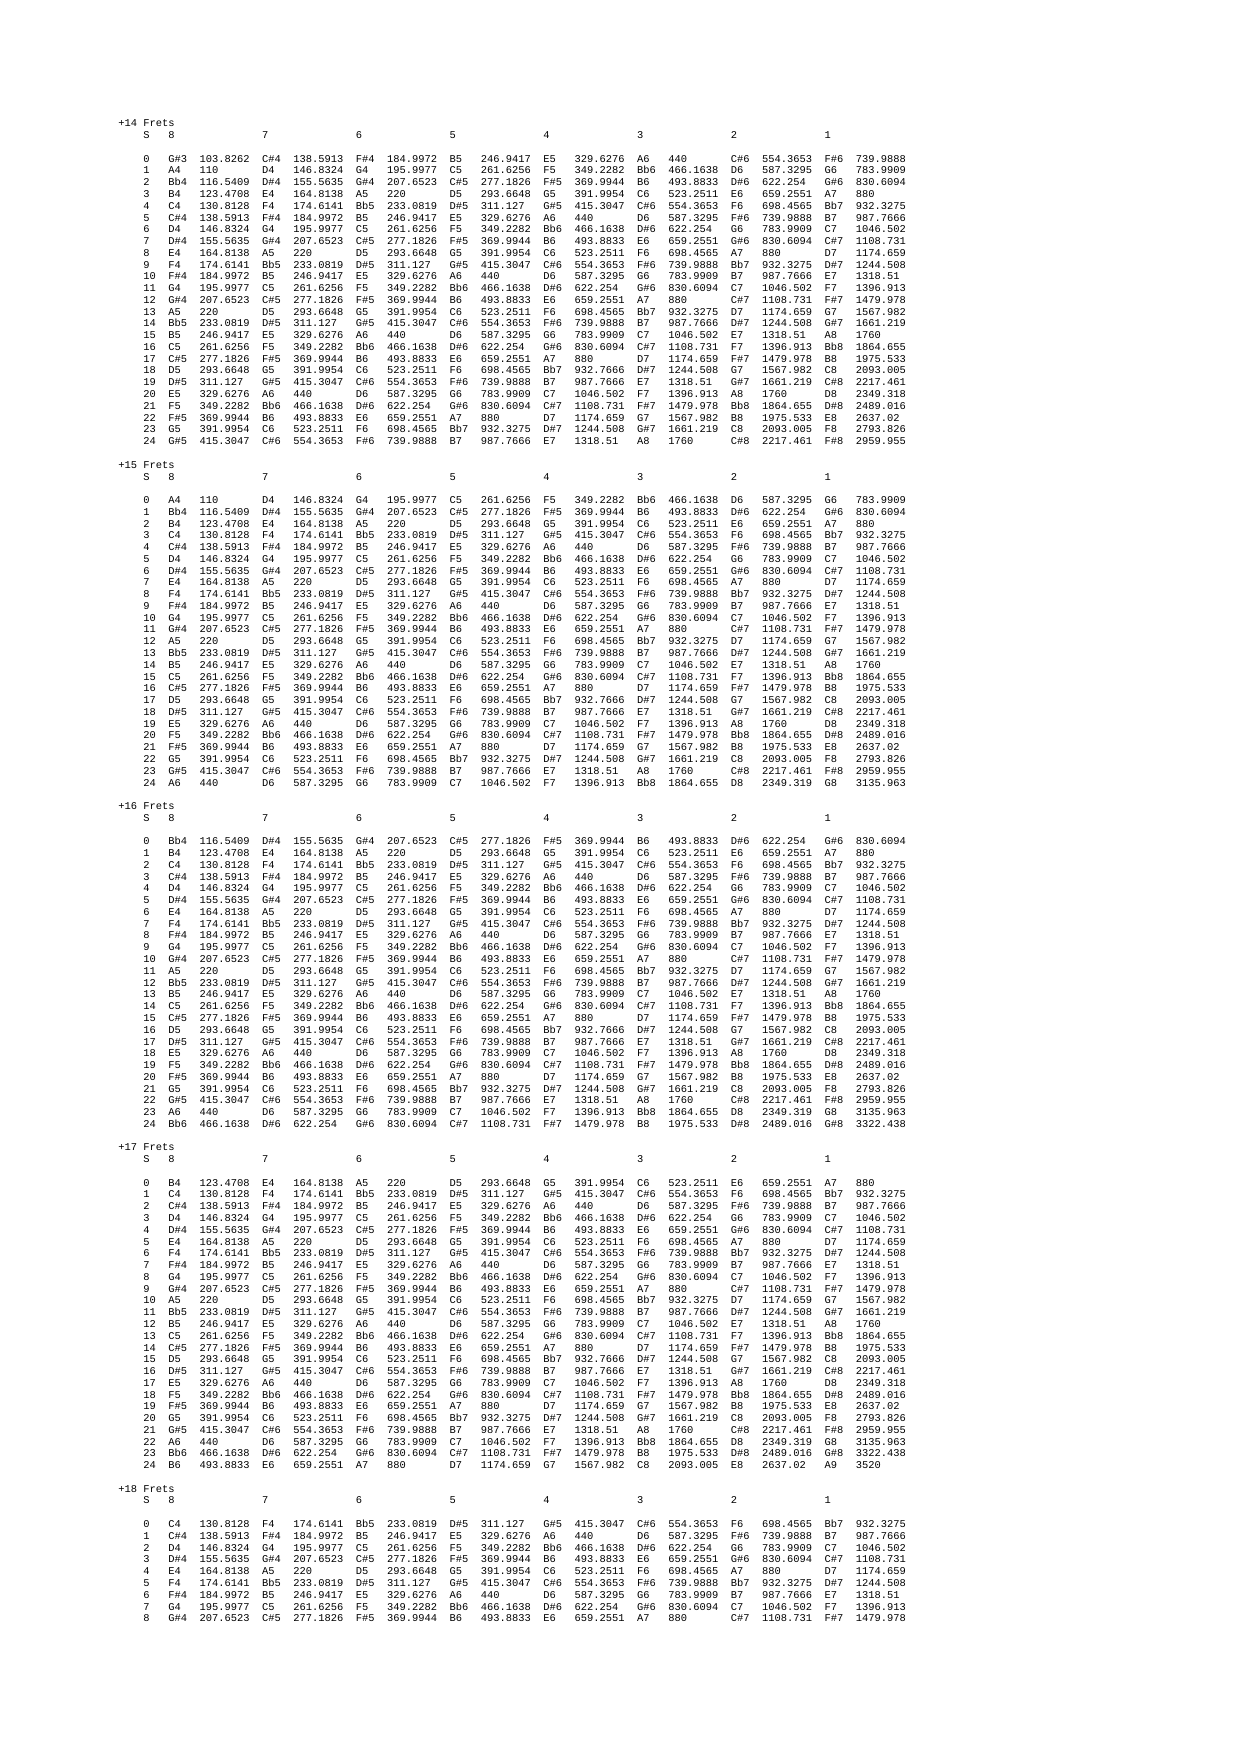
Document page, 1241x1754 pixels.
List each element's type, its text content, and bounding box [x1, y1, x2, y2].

text 24 B6 493.8833 E6 659.2551 A7 880 D7 1174.659 G7 1567.982 C8 2093.005 E8 2637.02 A9 3520 [118, 1460, 1122, 1472]
text 2 C4 130.8128 F4 174.6141 Bb5 233.0819 D#5 311.127 G#5 415.3047 C#6 554.3653 F6 698.4565 Bb7 932.3275 [118, 860, 1122, 871]
text S 8 7 6 5 4 3 2 1 [118, 1495, 1122, 1507]
text 4 C4 130.8128 F4 174.6141 Bb5 233.0819 D#5 311.127 G#5 415.3047 C#6 554.3653 F6 698.4565 Bb7 932.3275 [118, 201, 1122, 212]
text 18 D#5 311.127 G#5 415.3047 C#6 554.3653 F#6 739.9888 B7 987.7666 E7 1318.51 G#7 1661.219 C#8 2217.461 [118, 707, 1122, 718]
text 13 B5 246.9417 E5 329.6276 A6 440 D6 587.3295 G6 783.9909 C7 1046.502 E7 1318.51 A8 1760 [118, 989, 1122, 1001]
text 0 C4 130.8128 F4 174.6141 Bb5 233.0819 D#5 311.127 G#5 415.3047 C#6 554.3653 F6 698.4565 Bb7 932.3275 [118, 1519, 1122, 1531]
text 0 G#3 103.8262 C#4 138.5913 F#4 184.9972 B5 246.9417 E5 329.6276 A6 440 C#6 554.3653 F#6 739.9888 [118, 153, 1122, 165]
text 4 C#4 138.5913 F#4 184.9972 B5 246.9417 E5 329.6276 A6 440 D6 587.3295 F#6 739.9888 B7 987.7666 [118, 542, 1122, 554]
text 9 F#4 184.9972 B5 246.9417 E5 329.6276 A6 440 D6 587.3295 G6 783.9909 B7 987.7666 E7 1318.51 [118, 601, 1122, 612]
text 23 G#5 415.3047 C#6 554.3653 F#6 739.9888 B7 987.7666 E7 1318.51 A8 1760 C#8 2217.461 F#8 2959.955 [118, 766, 1122, 777]
text 17 C#5 277.1826 F#5 369.9944 B6 493.8833 E6 659.2551 A7 880 D7 1174.659 F#7 1479.978 B8 1975.533 [118, 353, 1122, 365]
text 12 Bb5 233.0819 D#5 311.127 G#5 415.3047 C#6 554.3653 F#6 739.9888 B7 987.7666 D#7 1244.508 G#7 1661.219 [118, 977, 1122, 989]
text 6 F#4 184.9972 B5 246.9417 E5 329.6276 A6 440 D6 587.3295 G6 783.9909 B7 987.7666 E7 1318.51 [118, 1589, 1122, 1601]
text 5 C#4 138.5913 F#4 184.9972 B5 246.9417 E5 329.6276 A6 440 D6 587.3295 F#6 739.9888 B7 987.7666 [118, 212, 1122, 224]
text 22 A6 440 D6 587.3295 G6 783.9909 C7 1046.502 F7 1396.913 Bb8 1864.655 D8 2349.319 G8 3135.963 [118, 1436, 1122, 1448]
text +14 Frets [118, 118, 1122, 130]
text 19 E5 329.6276 A6 440 D6 587.3295 G6 783.9909 C7 1046.502 F7 1396.913 A8 1760 D8 2349.318 [118, 718, 1122, 730]
text 8 G#4 207.6523 C#5 277.1826 F#5 369.9944 B6 493.8833 E6 659.2551 A7 880 C#7 1108.731 F#7 1479.978 [118, 1613, 1122, 1625]
text 14 C5 261.6256 F5 349.2282 Bb6 466.1638 D#6 622.254 G#6 830.6094 C#7 1108.731 F7 1396.913 Bb8 1864.655 [118, 1001, 1122, 1013]
text S 8 7 6 5 4 3 2 1 [118, 1154, 1122, 1166]
text 6 F4 174.6141 Bb5 233.0819 D#5 311.127 G#5 415.3047 C#6 554.3653 F#6 739.9888 Bb7 932.3275 D#7 1244.508 [118, 1248, 1122, 1260]
text 7 E4 164.8138 A5 220 D5 293.6648 G5 391.9954 C6 523.2511 F6 698.4565 A7 880 D7 1174.659 [118, 577, 1122, 589]
text 14 B5 246.9417 E5 329.6276 A6 440 D6 587.3295 G6 783.9909 C7 1046.502 E7 1318.51 A8 1760 [118, 659, 1122, 671]
text 19 F#5 369.9944 B6 493.8833 E6 659.2551 A7 880 D7 1174.659 G7 1567.982 B8 1975.533 E8 2637.02 [118, 1401, 1122, 1413]
text 5 F4 174.6141 Bb5 233.0819 D#5 311.127 G#5 415.3047 C#6 554.3653 F#6 739.9888 Bb7 932.3275 D#7 1244.508 [118, 1578, 1122, 1589]
text 21 F#5 369.9944 B6 493.8833 E6 659.2551 A7 880 D7 1174.659 G7 1567.982 B8 1975.533 E8 2637.02 [118, 742, 1122, 754]
text 9 F4 174.6141 Bb5 233.0819 D#5 311.127 G#5 415.3047 C#6 554.3653 F#6 739.9888 Bb7 932.3275 D#7 1244.508 [118, 259, 1122, 271]
text 15 D5 293.6648 G5 391.9954 C6 523.2511 F6 698.4565 Bb7 932.7666 D#7 1244.508 G7 1567.982 C8 2093.005 [118, 1354, 1122, 1366]
text 16 C#5 277.1826 F#5 369.9944 B6 493.8833 E6 659.2551 A7 880 D7 1174.659 F#7 1479.978 B8 1975.533 [118, 683, 1122, 695]
text 2 C#4 138.5913 F#4 184.9972 B5 246.9417 E5 329.6276 A6 440 D6 587.3295 F#6 739.9888 B7 987.7666 [118, 1201, 1122, 1213]
text 8 G4 195.9977 C5 261.6256 F5 349.2282 Bb6 466.1638 D#6 622.254 G#6 830.6094 C7 1046.502 F7 1396.913 [118, 1272, 1122, 1283]
text 4 D4 146.8324 G4 195.9977 C5 261.6256 F5 349.2282 Bb6 466.1638 D#6 622.254 G6 783.9909 C7 1046.502 [118, 883, 1122, 895]
text 3 C#4 138.5913 F#4 184.9972 B5 246.9417 E5 329.6276 A6 440 D6 587.3295 F#6 739.9888 B7 987.7666 [118, 871, 1122, 883]
text 10 G4 195.9977 C5 261.6256 F5 349.2282 Bb6 466.1638 D#6 622.254 G#6 830.6094 C7 1046.502 F7 1396.913 [118, 612, 1122, 624]
text 20 E5 329.6276 A6 440 D6 587.3295 G6 783.9909 C7 1046.502 F7 1396.913 A8 1760 D8 2349.318 [118, 389, 1122, 401]
text 10 F#4 184.9972 B5 246.9417 E5 329.6276 A6 440 D6 587.3295 G6 783.9909 B7 987.7666 E7 1318.51 [118, 271, 1122, 283]
text 15 B5 246.9417 E5 329.6276 A6 440 D6 587.3295 G6 783.9909 C7 1046.502 E7 1318.51 A8 1760 [118, 330, 1122, 342]
text 0 Bb4 116.5409 D#4 155.5635 G#4 207.6523 C#5 277.1826 F#5 369.9944 B6 493.8833 D#6 622.254 G#6 830.6094 [118, 836, 1122, 848]
text 23 A6 440 D6 587.3295 G6 783.9909 C7 1046.502 F7 1396.913 Bb8 1864.655 D8 2349.319 G8 3135.963 [118, 1107, 1122, 1119]
text 3 C4 130.8128 F4 174.6141 Bb5 233.0819 D#5 311.127 G#5 415.3047 C#6 554.3653 F6 698.4565 Bb7 932.3275 [118, 530, 1122, 542]
text 11 Bb5 233.0819 D#5 311.127 G#5 415.3047 C#6 554.3653 F#6 739.9888 B7 987.7666 D#7 1244.508 G#7 1661.219 [118, 1307, 1122, 1319]
text 4 E4 164.8138 A5 220 D5 293.6648 G5 391.9954 C6 523.2511 F6 698.4565 A7 880 D7 1174.659 [118, 1566, 1122, 1578]
text 22 F#5 369.9944 B6 493.8833 E6 659.2551 A7 880 D7 1174.659 G7 1567.982 B8 1975.533 E8 2637.02 [118, 412, 1122, 424]
text 2 Bb4 116.5409 D#4 155.5635 G#4 207.6523 C#5 277.1826 F#5 369.9944 B6 493.8833 D#6 622.254 G#6 830.6094 [118, 177, 1122, 189]
text 10 G#4 207.6523 C#5 277.1826 F#5 369.9944 B6 493.8833 E6 659.2551 A7 880 C#7 1108.731 F#7 1479.978 [118, 954, 1122, 966]
text +16 Frets [118, 801, 1122, 813]
text +15 Frets [118, 459, 1122, 471]
text 18 F5 349.2282 Bb6 466.1638 D#6 622.254 G#6 830.6094 C#7 1108.731 F#7 1479.978 Bb8 1864.655 D#8 2489.016 [118, 1389, 1122, 1401]
text 18 E5 329.6276 A6 440 D6 587.3295 G6 783.9909 C7 1046.502 F7 1396.913 A8 1760 D8 2349.318 [118, 1048, 1122, 1060]
text 9 G4 195.9977 C5 261.6256 F5 349.2282 Bb6 466.1638 D#6 622.254 G#6 830.6094 C7 1046.502 F7 1396.913 [118, 942, 1122, 954]
text 1 Bb4 116.5409 D#4 155.5635 G#4 207.6523 C#5 277.1826 F#5 369.9944 B6 493.8833 D#6 622.254 G#6 830.6094 [118, 507, 1122, 518]
text 12 G#4 207.6523 C#5 277.1826 F#5 369.9944 B6 493.8833 E6 659.2551 A7 880 C#7 1108.731 F#7 1479.978 [118, 295, 1122, 306]
text 8 F#4 184.9972 B5 246.9417 E5 329.6276 A6 440 D6 587.3295 G6 783.9909 B7 987.7666 E7 1318.51 [118, 930, 1122, 942]
text 13 C5 261.6256 F5 349.2282 Bb6 466.1638 D#6 622.254 G#6 830.6094 C#7 1108.731 F7 1396.913 Bb8 1864.655 [118, 1331, 1122, 1342]
text 14 Bb5 233.0819 D#5 311.127 G#5 415.3047 C#6 554.3653 F#6 739.9888 B7 987.7666 D#7 1244.508 G#7 1661.219 [118, 318, 1122, 330]
text 16 D5 293.6648 G5 391.9954 C6 523.2511 F6 698.4565 Bb7 932.7666 D#7 1244.508 G7 1567.982 C8 2093.005 [118, 1024, 1122, 1036]
text 2 B4 123.4708 E4 164.8138 A5 220 D5 293.6648 G5 391.9954 C6 523.2511 E6 659.2551 A7 880 [118, 518, 1122, 530]
text 7 G4 195.9977 C5 261.6256 F5 349.2282 Bb6 466.1638 D#6 622.254 G#6 830.6094 C7 1046.502 F7 1396.913 [118, 1601, 1122, 1613]
text 8 F4 174.6141 Bb5 233.0819 D#5 311.127 G#5 415.3047 C#6 554.3653 F#6 739.9888 Bb7 932.3275 D#7 1244.508 [118, 589, 1122, 601]
text 2 D4 146.8324 G4 195.9977 C5 261.6256 F5 349.2282 Bb6 466.1638 D#6 622.254 G6 783.9909 C7 1046.502 [118, 1542, 1122, 1554]
text 7 F#4 184.9972 B5 246.9417 E5 329.6276 A6 440 D6 587.3295 G6 783.9909 B7 987.7666 E7 1318.51 [118, 1260, 1122, 1272]
text 3 D#4 155.5635 G#4 207.6523 C#5 277.1826 F#5 369.9944 B6 493.8833 E6 659.2551 G#6 830.6094 C#7 1108.731 [118, 1554, 1122, 1566]
text 12 A5 220 D5 293.6648 G5 391.9954 C6 523.2511 F6 698.4565 Bb7 932.3275 D7 1174.659 G7 1567.982 [118, 636, 1122, 648]
text 20 G5 391.9954 C6 523.2511 F6 698.4565 Bb7 932.3275 D#7 1244.508 G#7 1661.219 C8 2093.005 F8 2793.826 [118, 1413, 1122, 1425]
text +18 Frets [118, 1483, 1122, 1495]
text 24 A6 440 D6 587.3295 G6 783.9909 C7 1046.502 F7 1396.913 Bb8 1864.655 D8 2349.319 G8 3135.963 [118, 777, 1122, 789]
text 1 B4 123.4708 E4 164.8138 A5 220 D5 293.6648 G5 391.9954 C6 523.2511 E6 659.2551 A7 880 [118, 848, 1122, 860]
text 15 C#5 277.1826 F#5 369.9944 B6 493.8833 E6 659.2551 A7 880 D7 1174.659 F#7 1479.978 B8 1975.533 [118, 1013, 1122, 1024]
text 15 C5 261.6256 F5 349.2282 Bb6 466.1638 D#6 622.254 G#6 830.6094 C#7 1108.731 F7 1396.913 Bb8 1864.655 [118, 671, 1122, 683]
text +17 Frets [118, 1142, 1122, 1154]
text 6 E4 164.8138 A5 220 D5 293.6648 G5 391.9954 C6 523.2511 F6 698.4565 A7 880 D7 1174.659 [118, 907, 1122, 918]
text 21 G5 391.9954 C6 523.2511 F6 698.4565 Bb7 932.3275 D#7 1244.508 G#7 1661.219 C8 2093.005 F8 2793.826 [118, 1083, 1122, 1095]
text 21 F5 349.2282 Bb6 466.1638 D#6 622.254 G#6 830.6094 C#7 1108.731 F#7 1479.978 Bb8 1864.655 D#8 2489.016 [118, 401, 1122, 412]
text 13 A5 220 D5 293.6648 G5 391.9954 C6 523.2511 F6 698.4565 Bb7 932.3275 D7 1174.659 G7 1567.982 [118, 306, 1122, 318]
text 1 A4 110 D4 146.8324 G4 195.9977 C5 261.6256 F5 349.2282 Bb6 466.1638 D6 587.3295 G6 783.9909 [118, 165, 1122, 177]
text 9 G#4 207.6523 C#5 277.1826 F#5 369.9944 B6 493.8833 E6 659.2551 A7 880 C#7 1108.731 F#7 1479.978 [118, 1283, 1122, 1295]
text 14 C#5 277.1826 F#5 369.9944 B6 493.8833 E6 659.2551 A7 880 D7 1174.659 F#7 1479.978 B8 1975.533 [118, 1342, 1122, 1354]
text 0 B4 123.4708 E4 164.8138 A5 220 D5 293.6648 G5 391.9954 C6 523.2511 E6 659.2551 A7 880 [118, 1177, 1122, 1189]
text 20 F#5 369.9944 B6 493.8833 E6 659.2551 A7 880 D7 1174.659 G7 1567.982 B8 1975.533 E8 2637.02 [118, 1072, 1122, 1083]
text 16 C5 261.6256 F5 349.2282 Bb6 466.1638 D#6 622.254 G#6 830.6094 C#7 1108.731 F7 1396.913 Bb8 1864.655 [118, 342, 1122, 353]
text 24 G#5 415.3047 C#6 554.3653 F#6 739.9888 B7 987.7666 E7 1318.51 A8 1760 C#8 2217.461 F#8 2959.955 [118, 436, 1122, 448]
text 11 A5 220 D5 293.6648 G5 391.9954 C6 523.2511 F6 698.4565 Bb7 932.3275 D7 1174.659 G7 1567.982 [118, 966, 1122, 977]
text S 8 7 6 5 4 3 2 1 [118, 471, 1122, 483]
text 6 D#4 155.5635 G#4 207.6523 C#5 277.1826 F#5 369.9944 B6 493.8833 E6 659.2551 G#6 830.6094 C#7 1108.731 [118, 565, 1122, 577]
text 19 F5 349.2282 Bb6 466.1638 D#6 622.254 G#6 830.6094 C#7 1108.731 F#7 1479.978 Bb8 1864.655 D#8 2489.016 [118, 1060, 1122, 1072]
text 10 A5 220 D5 293.6648 G5 391.9954 C6 523.2511 F6 698.4565 Bb7 932.3275 D7 1174.659 G7 1567.982 [118, 1295, 1122, 1307]
text 1 C#4 138.5913 F#4 184.9972 B5 246.9417 E5 329.6276 A6 440 D6 587.3295 F#6 739.9888 B7 987.7666 [118, 1531, 1122, 1542]
text 22 G5 391.9954 C6 523.2511 F6 698.4565 Bb7 932.3275 D#7 1244.508 G#7 1661.219 C8 2093.005 F8 2793.826 [118, 754, 1122, 766]
text 20 F5 349.2282 Bb6 466.1638 D#6 622.254 G#6 830.6094 C#7 1108.731 F#7 1479.978 Bb8 1864.655 D#8 2489.016 [118, 730, 1122, 742]
text 24 Bb6 466.1638 D#6 622.254 G#6 830.6094 C#7 1108.731 F#7 1479.978 B8 1975.533 D#8 2489.016 G#8 3322.438 [118, 1119, 1122, 1130]
text 23 Bb6 466.1638 D#6 622.254 G#6 830.6094 C#7 1108.731 F#7 1479.978 B8 1975.533 D#8 2489.016 G#8 3322.438 [118, 1448, 1122, 1460]
text S 8 7 6 5 4 3 2 1 [118, 813, 1122, 824]
text 11 G4 195.9977 C5 261.6256 F5 349.2282 Bb6 466.1638 D#6 622.254 G#6 830.6094 C7 1046.502 F7 1396.913 [118, 283, 1122, 295]
text 12 B5 246.9417 E5 329.6276 A6 440 D6 587.3295 G6 783.9909 C7 1046.502 E7 1318.51 A8 1760 [118, 1319, 1122, 1331]
text 5 D4 146.8324 G4 195.9977 C5 261.6256 F5 349.2282 Bb6 466.1638 D#6 622.254 G6 783.9909 C7 1046.502 [118, 554, 1122, 565]
text S 8 7 6 5 4 3 2 1 [118, 130, 1122, 142]
text 19 D#5 311.127 G#5 415.3047 C#6 554.3653 F#6 739.9888 B7 987.7666 E7 1318.51 G#7 1661.219 C#8 2217.461 [118, 377, 1122, 389]
text 0 A4 110 D4 146.8324 G4 195.9977 C5 261.6256 F5 349.2282 Bb6 466.1638 D6 587.3295 G6 783.9909 [118, 495, 1122, 507]
text 18 D5 293.6648 G5 391.9954 C6 523.2511 F6 698.4565 Bb7 932.7666 D#7 1244.508 G7 1567.982 C8 2093.005 [118, 365, 1122, 377]
text 23 G5 391.9954 C6 523.2511 F6 698.4565 Bb7 932.3275 D#7 1244.508 G#7 1661.219 C8 2093.005 F8 2793.826 [118, 424, 1122, 436]
text 6 D4 146.8324 G4 195.9977 C5 261.6256 F5 349.2282 Bb6 466.1638 D#6 622.254 G6 783.9909 C7 1046.502 [118, 224, 1122, 236]
text 5 D#4 155.5635 G#4 207.6523 C#5 277.1826 F#5 369.9944 B6 493.8833 E6 659.2551 G#6 830.6094 C#7 1108.731 [118, 895, 1122, 907]
text 17 D#5 311.127 G#5 415.3047 C#6 554.3653 F#6 739.9888 B7 987.7666 E7 1318.51 G#7 1661.219 C#8 2217.461 [118, 1036, 1122, 1048]
text 16 D#5 311.127 G#5 415.3047 C#6 554.3653 F#6 739.9888 B7 987.7666 E7 1318.51 G#7 1661.219 C#8 2217.461 [118, 1366, 1122, 1378]
text 7 D#4 155.5635 G#4 207.6523 C#5 277.1826 F#5 369.9944 B6 493.8833 E6 659.2551 G#6 830.6094 C#7 1108.731 [118, 236, 1122, 248]
text 17 E5 329.6276 A6 440 D6 587.3295 G6 783.9909 C7 1046.502 F7 1396.913 A8 1760 D8 2349.318 [118, 1378, 1122, 1389]
text 5 E4 164.8138 A5 220 D5 293.6648 G5 391.9954 C6 523.2511 F6 698.4565 A7 880 D7 1174.659 [118, 1236, 1122, 1248]
text 3 D4 146.8324 G4 195.9977 C5 261.6256 F5 349.2282 Bb6 466.1638 D#6 622.254 G6 783.9909 C7 1046.502 [118, 1213, 1122, 1224]
text 1 C4 130.8128 F4 174.6141 Bb5 233.0819 D#5 311.127 G#5 415.3047 C#6 554.3653 F6 698.4565 Bb7 932.3275 [118, 1189, 1122, 1201]
text 4 D#4 155.5635 G#4 207.6523 C#5 277.1826 F#5 369.9944 B6 493.8833 E6 659.2551 G#6 830.6094 C#7 1108.731 [118, 1224, 1122, 1236]
text 7 F4 174.6141 Bb5 233.0819 D#5 311.127 G#5 415.3047 C#6 554.3653 F#6 739.9888 Bb7 932.3275 D#7 1244.508 [118, 918, 1122, 930]
text 3 B4 123.4708 E4 164.8138 A5 220 D5 293.6648 G5 391.9954 C6 523.2511 E6 659.2551 A7 880 [118, 189, 1122, 201]
text 21 G#5 415.3047 C#6 554.3653 F#6 739.9888 B7 987.7666 E7 1318.51 A8 1760 C#8 2217.461 F#8 2959.955 [118, 1425, 1122, 1436]
text 13 Bb5 233.0819 D#5 311.127 G#5 415.3047 C#6 554.3653 F#6 739.9888 B7 987.7666 D#7 1244.508 G#7 1661.219 [118, 648, 1122, 659]
text 11 G#4 207.6523 C#5 277.1826 F#5 369.9944 B6 493.8833 E6 659.2551 A7 880 C#7 1108.731 F#7 1479.978 [118, 624, 1122, 636]
text 17 D5 293.6648 G5 391.9954 C6 523.2511 F6 698.4565 Bb7 932.7666 D#7 1244.508 G7 1567.982 C8 2093.005 [118, 695, 1122, 707]
text 8 E4 164.8138 A5 220 D5 293.6648 G5 391.9954 C6 523.2511 F6 698.4565 A7 880 D7 1174.659 [118, 248, 1122, 259]
text 22 G#5 415.3047 C#6 554.3653 F#6 739.9888 B7 987.7666 E7 1318.51 A8 1760 C#8 2217.461 F#8 2959.955 [118, 1095, 1122, 1107]
